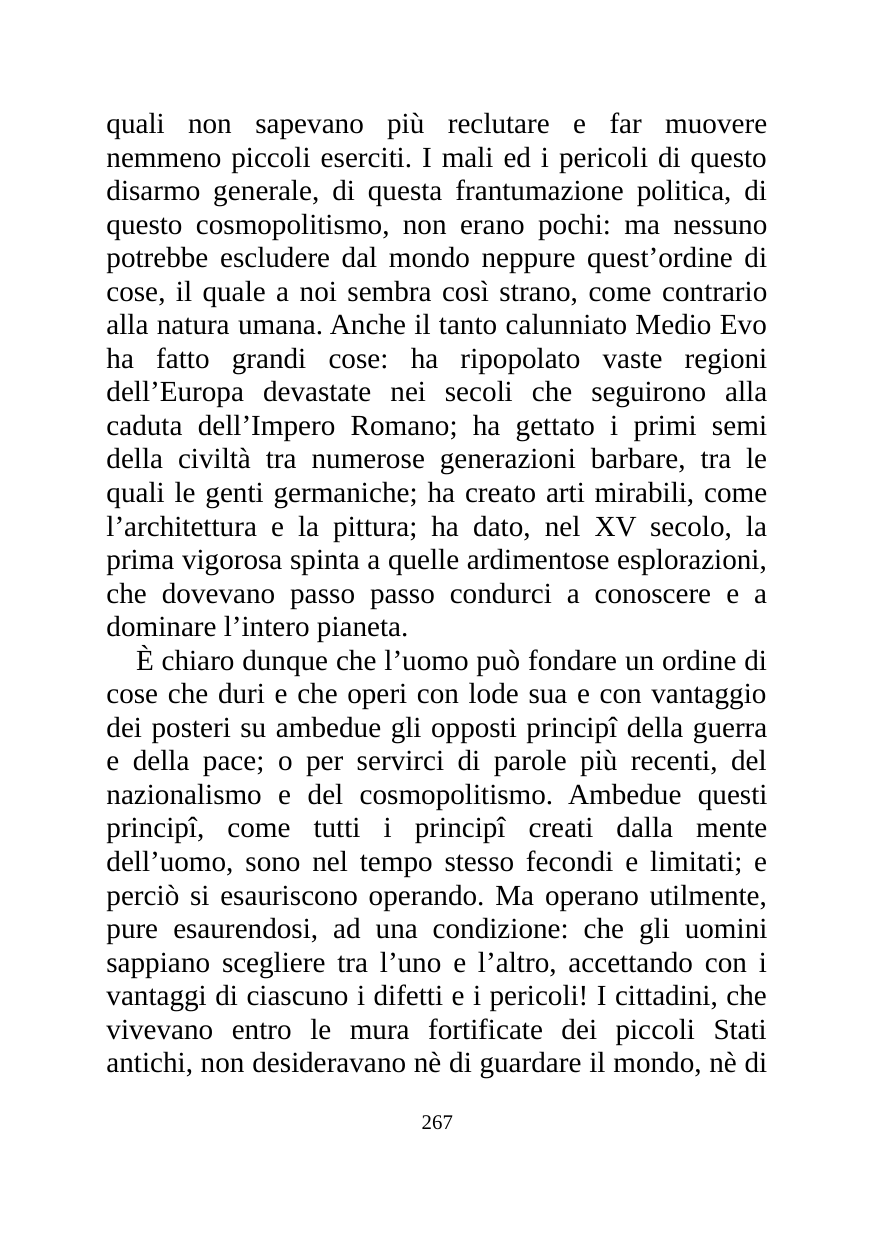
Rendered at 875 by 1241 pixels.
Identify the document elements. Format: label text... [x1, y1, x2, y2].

text È chiaro dunque che l’uomo può fondare un ordine di cose che duri e che operi con lode sua e con vantaggio dei posteri su ambedue gli opposti principî della guerra e della pace; o per servirci di parole più recenti, del nazionalismo e del cosmopolitismo. Ambedue questi principî, come tutti i principî creati dalla mente dell’uomo, sono nel tempo stesso fecondi e limitati; e perciò si esauriscono operando. Ma operano utilmente, pure esaurendosi, ad una condizione: che gli uomini sappiano scegliere tra l’uno e l’altro, accettando con i vantaggi di ciascuno i difetti e i pericoli! I cittadini, che vivevano entro le mura fortificate dei piccoli Stati antichi, non desideravano nè di guardare il mondo, nè di [106, 643, 768, 1079]
text quali non sapevano più reclutare e far muovere nemmeno piccoli eserciti. I mali ed i pericoli di questo disarmo generale, di questa frantumazione politica, di questo cosmopolitismo, non erano pochi: ma nessuno potrebbe escludere dal mondo neppure quest’ordine di cose, il quale a noi sembra così strano, come contrario alla natura umana. Anche il tanto calunniato Medio Evo ha fatto grandi cose: ha ripopolato vaste regioni dell’Europa devastate nei secoli che seguirono alla caduta dell’Impero Romano; ha gettato i primi semi della civiltà tra numerose generazioni barbare, tra le quali le genti germaniche; ha creato arti mirabili, come l’architettura e la pittura; ha dato, nel XV secolo, la prima vigorosa spinta a quelle ardimentose esplorazioni, che dovevano passo passo condurci a conoscere e a dominare l’intero pianeta. [106, 106, 768, 643]
